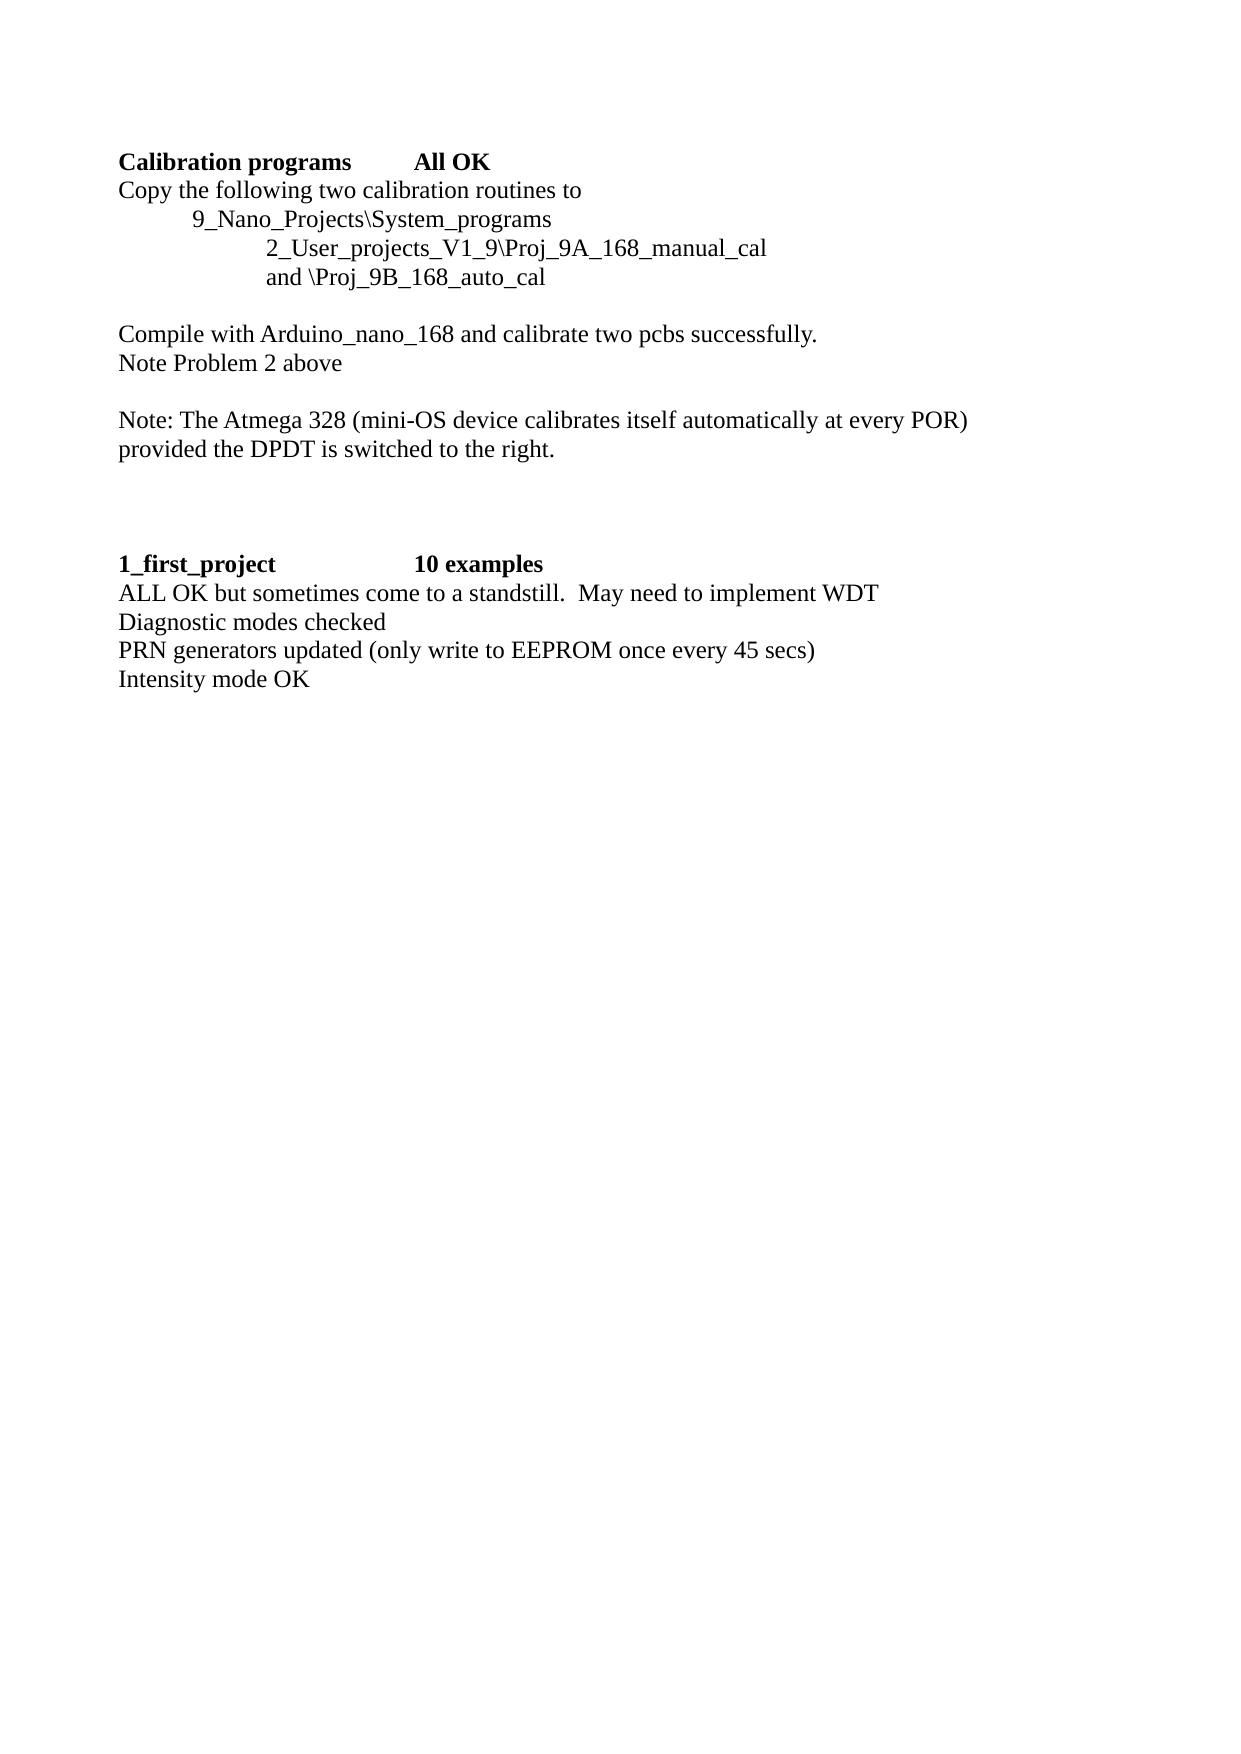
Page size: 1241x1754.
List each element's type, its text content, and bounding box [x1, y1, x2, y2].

text and \Proj_9B_168_auto_cal [118, 262, 1122, 291]
text Calibration programs All OK [118, 147, 1122, 176]
text Intensity mode OK [118, 664, 1122, 693]
text ALL OK but sometimes come to a standstill. May need to implement WDT [118, 578, 1122, 607]
text Note: The Atmega 328 (mini-OS device calibrates itself automatically at every POR) [118, 406, 1122, 434]
text Diagnostic modes checked [118, 607, 1122, 636]
text 9_Nano_Projects\System_programs [118, 204, 1122, 233]
text 1_first_project 10 examples [118, 549, 1122, 578]
text Copy the following two calibration routines to [118, 176, 1122, 204]
text 2_User_projects_V1_9\Proj_9A_168_manual_cal [118, 233, 1122, 262]
text PRN generators updated (only write to EEPROM once every 45 secs) [118, 636, 1122, 664]
text provided the DPDT is switched to the right. [118, 434, 1122, 463]
text Compile with Arduino_nano_168 and calibrate two pcbs successfully. [118, 319, 1122, 348]
text Note Problem 2 above [118, 348, 1122, 377]
